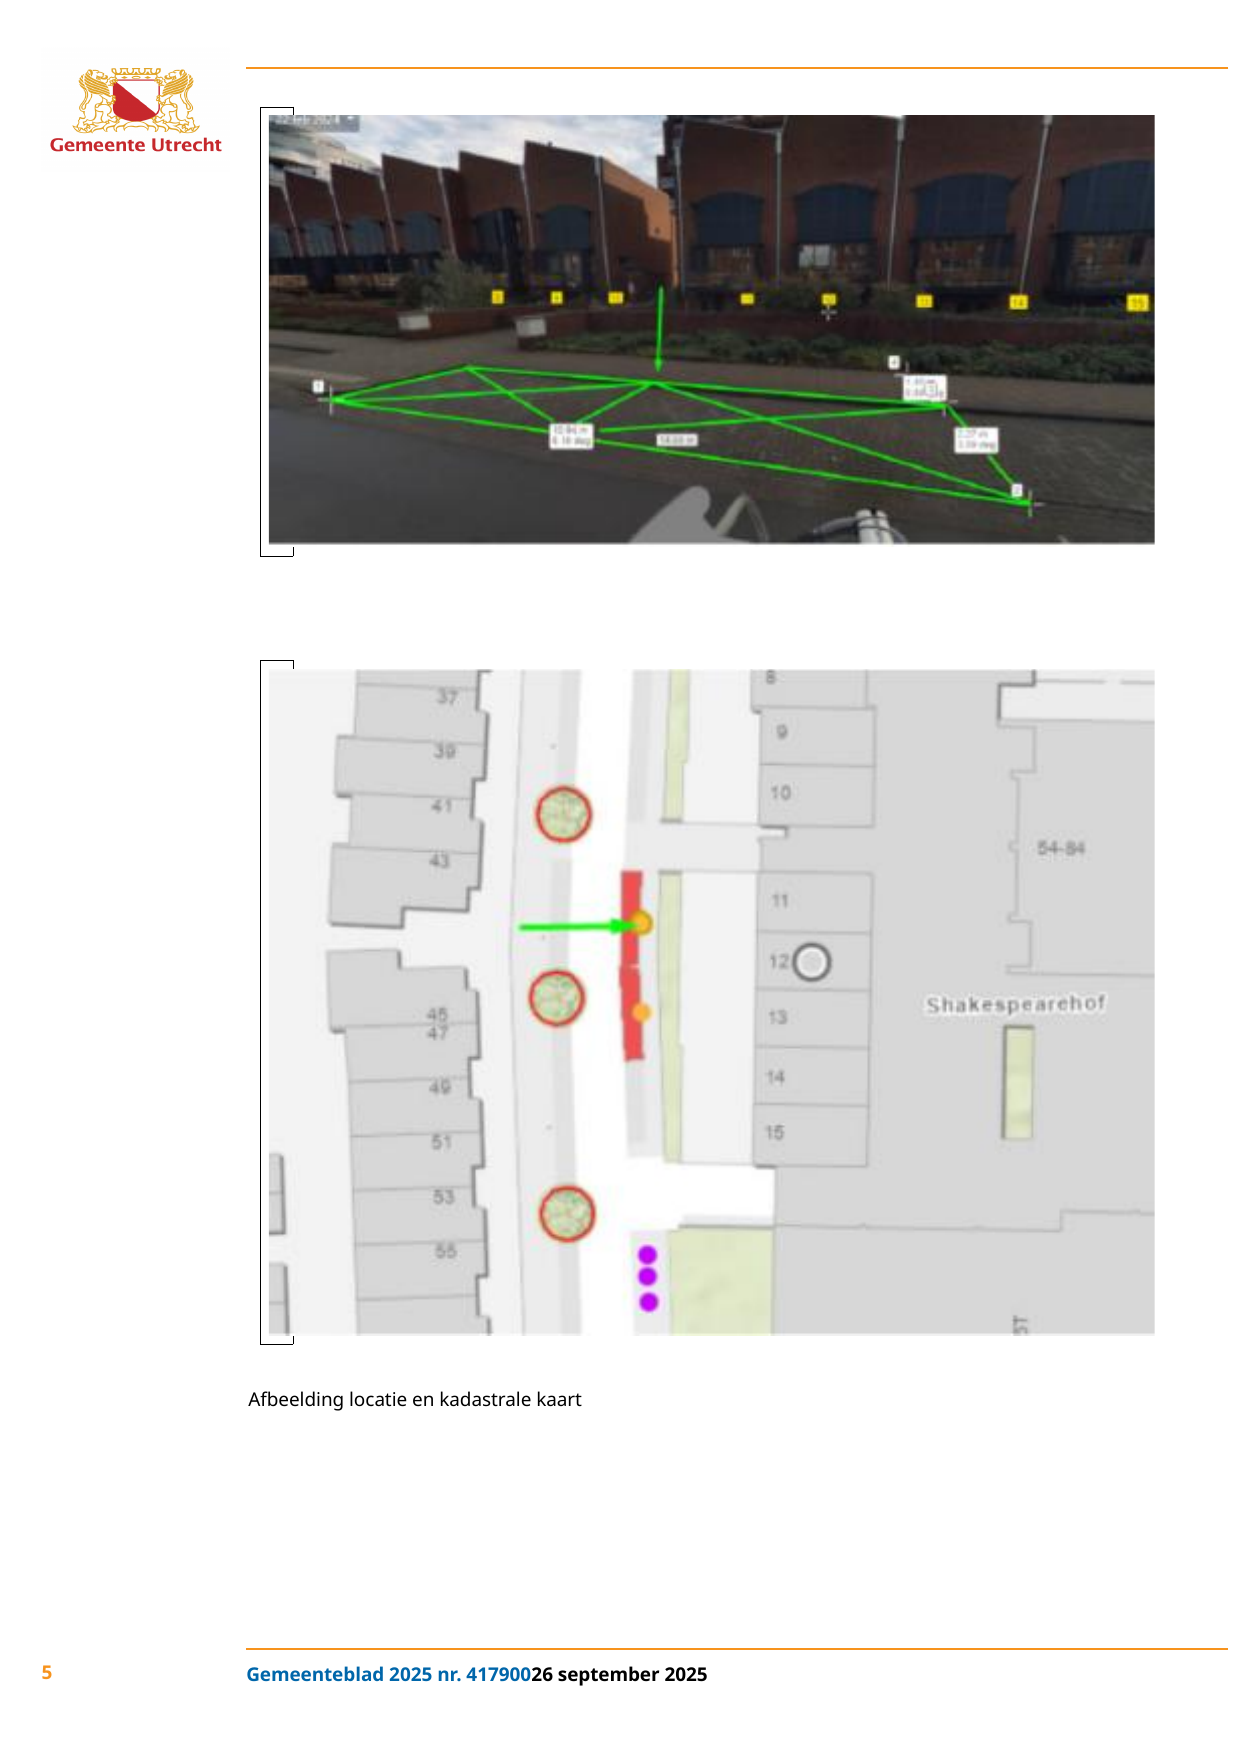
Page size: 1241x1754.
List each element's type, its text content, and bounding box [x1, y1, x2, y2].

picture [268, 115, 1155, 547]
picture [41, 47, 231, 172]
picture [268, 669, 1155, 1336]
text Afbeelding locatie en kadastrale kaart [248, 1386, 1152, 1412]
